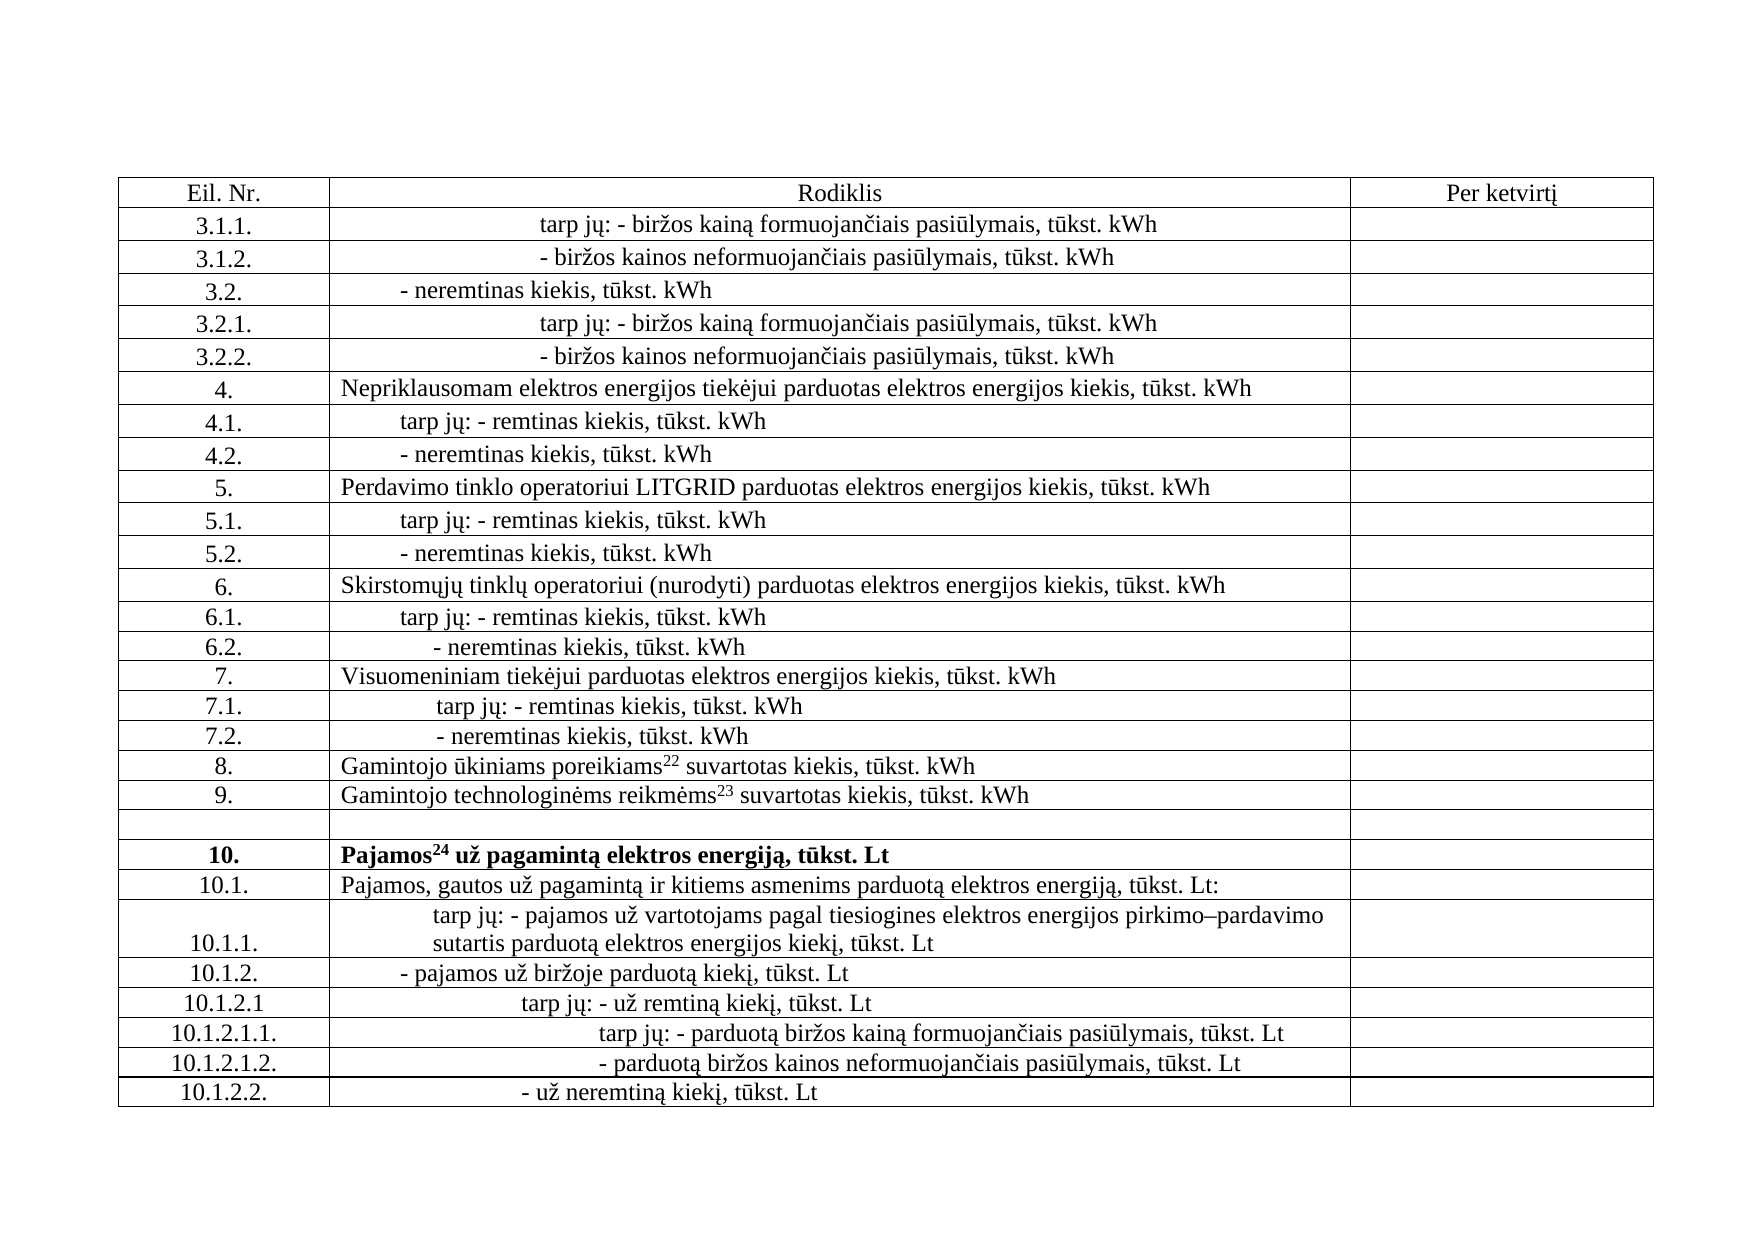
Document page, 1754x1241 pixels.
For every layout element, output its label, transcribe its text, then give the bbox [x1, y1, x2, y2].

table_cell [1351, 405, 1653, 437]
table_cell - už neremtiną kiekį, tūkst. Lt [330, 1078, 1350, 1106]
table_cell [1351, 661, 1653, 690]
table_cell [1351, 900, 1653, 957]
table_cell [1351, 372, 1653, 404]
table_cell [1351, 274, 1653, 305]
table_cell [1351, 1018, 1653, 1047]
table_cell [1351, 471, 1653, 502]
table_header Rodiklis [330, 178, 1350, 207]
table_cell [1351, 1078, 1653, 1106]
table_cell 10.1.1. [119, 900, 329, 957]
table_cell - biržos kainos neformuojančiais pasiūlymais, tūkst. kWh [330, 241, 1350, 273]
table_cell 3.2. [119, 274, 329, 305]
table_cell tarp jų: - biržos kainą formuojančiais pasiūlymais, tūkst. kWh [330, 306, 1350, 338]
table_cell - neremtinas kiekis, tūkst. kWh [330, 274, 1350, 305]
table_cell [1351, 602, 1653, 631]
table_cell tarp jų: - parduotą biržos kainą formuojančiais pasiūlymais, tūkst. Lt [330, 1018, 1350, 1047]
table_cell 10.1. [119, 870, 329, 899]
table_cell 10.1.2.2. [119, 1078, 329, 1106]
table_cell - neremtinas kiekis, tūkst. kWh [330, 632, 1350, 660]
table_cell 7. [119, 661, 329, 690]
table_cell tarp jų: - pajamos už vartotojams pagal tiesiogines elektros energijos pirkimo–pardavimo sutartis parduotą elektros energijos kiekį, tūkst. Lt [330, 900, 1350, 957]
table_cell 5. [119, 471, 329, 502]
table_header Per ketvirtį [1351, 178, 1653, 207]
table_cell 10.1.2.1.2. [119, 1048, 329, 1076]
table_cell Pajamos, gautos už pagamintą ir kitiems asmenims parduotą elektros energiją, tūkst. Lt: [330, 870, 1350, 899]
table_cell 3.1.1. [119, 208, 329, 240]
table_cell [1351, 870, 1653, 899]
table_cell [330, 810, 1350, 839]
table_cell [1351, 569, 1653, 601]
table_cell tarp jų: - už remtiną kiekį, tūkst. Lt [330, 988, 1350, 1017]
table_cell - neremtinas kiekis, tūkst. kWh [330, 536, 1350, 568]
table_cell [1351, 988, 1653, 1017]
table_cell 6. [119, 569, 329, 601]
table_cell [1351, 241, 1653, 273]
table_cell [1351, 438, 1653, 469]
table_cell tarp jų: - remtinas kiekis, tūkst. kWh [330, 602, 1350, 631]
table_cell [1351, 721, 1653, 750]
table_cell Pajamos24 už pagamintą elektros energiją, tūkst. Lt [330, 840, 1350, 869]
table_cell 3.2.2. [119, 339, 329, 371]
table_cell [1351, 632, 1653, 660]
table_cell - neremtinas kiekis, tūkst. kWh [330, 721, 1350, 750]
table_cell Skirstomųjų tinklų operatoriui (nurodyti) parduotas elektros energijos kiekis, tūkst. kWh [330, 569, 1350, 601]
table_cell 8. [119, 751, 329, 779]
table_cell tarp jų: - biržos kainą formuojančiais pasiūlymais, tūkst. kWh [330, 208, 1350, 240]
table_cell 5.1. [119, 503, 329, 535]
table_cell [1351, 1048, 1653, 1076]
table_cell [1351, 840, 1653, 869]
table_cell 6.1. [119, 602, 329, 631]
table_cell [1351, 958, 1653, 987]
table_cell 7.1. [119, 691, 329, 720]
table_cell 9. [119, 781, 329, 809]
table_cell tarp jų: - remtinas kiekis, tūkst. kWh [330, 691, 1350, 720]
table_cell [1351, 691, 1653, 720]
table_cell - biržos kainos neformuojančiais pasiūlymais, tūkst. kWh [330, 339, 1350, 371]
table_cell 4.2. [119, 438, 329, 469]
table_cell - parduotą biržos kainos neformuojančiais pasiūlymais, tūkst. Lt [330, 1048, 1350, 1076]
table_cell [1351, 810, 1653, 839]
table_cell [1351, 306, 1653, 338]
table_cell Visuomeniniam tiekėjui parduotas elektros energijos kiekis, tūkst. kWh [330, 661, 1350, 690]
table_cell 3.1.2. [119, 241, 329, 273]
table_cell tarp jų: - remtinas kiekis, tūkst. kWh [330, 405, 1350, 437]
table_cell - neremtinas kiekis, tūkst. kWh [330, 438, 1350, 469]
table_cell 10.1.2.1 [119, 988, 329, 1017]
table_cell [1351, 751, 1653, 779]
table_cell [1351, 339, 1653, 371]
table_cell - pajamos už biržoje parduotą kiekį, tūkst. Lt [330, 958, 1350, 987]
table_cell 3.2.1. [119, 306, 329, 338]
table_cell [1351, 503, 1653, 535]
table_cell 10.1.2. [119, 958, 329, 987]
table_cell Gamintojo ūkiniams poreikiams22 suvartotas kiekis, tūkst. kWh [330, 751, 1350, 779]
table_cell 4. [119, 372, 329, 404]
table_cell 7.2. [119, 721, 329, 750]
table_cell [1351, 208, 1653, 240]
table_cell tarp jų: - remtinas kiekis, tūkst. kWh [330, 503, 1350, 535]
table_cell 6.2. [119, 632, 329, 660]
table_cell 10. [119, 840, 329, 869]
table_cell [1351, 536, 1653, 568]
table_cell 5.2. [119, 536, 329, 568]
table_cell Gamintojo technologinėms reikmėms23 suvartotas kiekis, tūkst. kWh [330, 781, 1350, 809]
table_cell 10.1.2.1.1. [119, 1018, 329, 1047]
table_cell 4.1. [119, 405, 329, 437]
table_cell Nepriklausomam elektros energijos tiekėjui parduotas elektros energijos kiekis, tūkst. kWh [330, 372, 1350, 404]
table_cell [1351, 781, 1653, 809]
table_cell Perdavimo tinklo operatoriui LITGRID parduotas elektros energijos kiekis, tūkst. kWh [330, 471, 1350, 502]
table_cell [119, 810, 329, 839]
table_header Eil. Nr. [119, 178, 329, 207]
